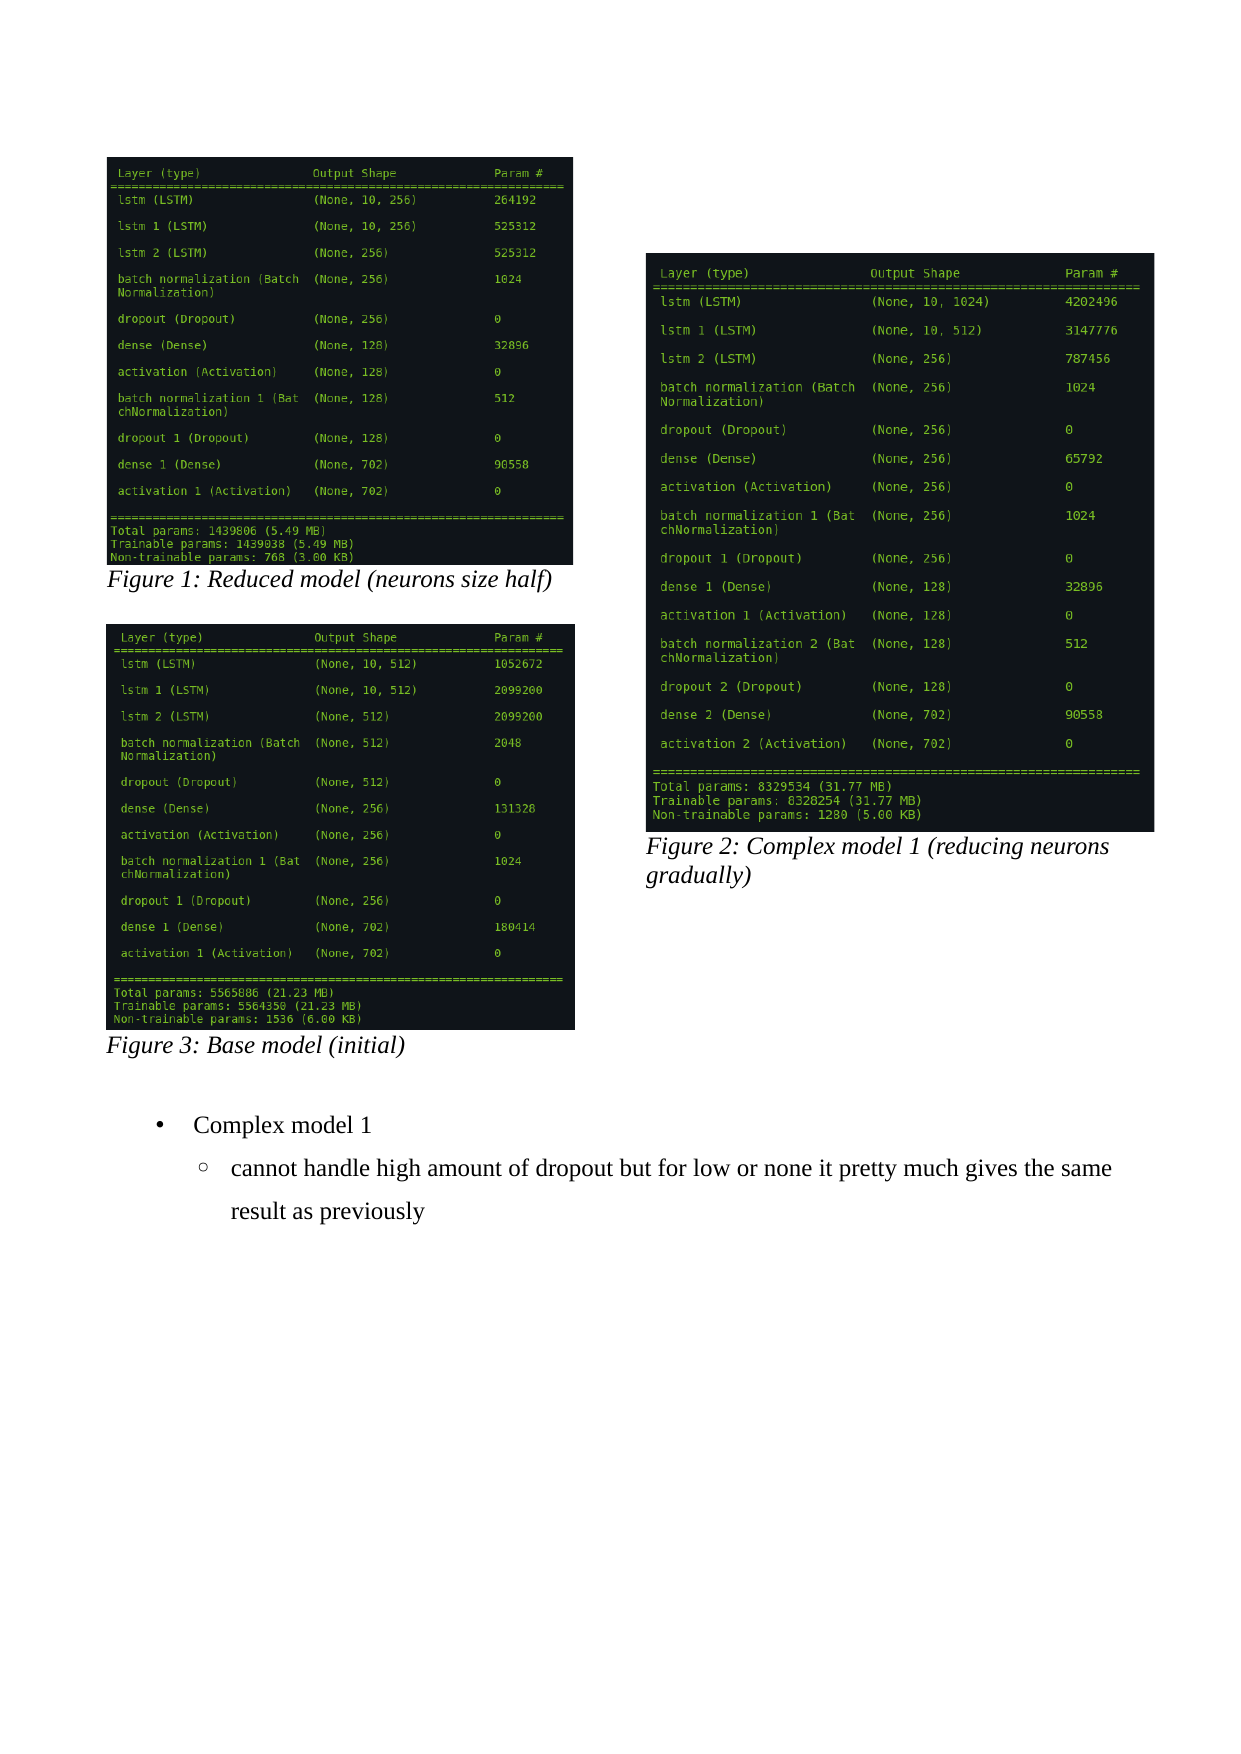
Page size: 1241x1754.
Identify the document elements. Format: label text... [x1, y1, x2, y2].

list cannot handle high amount of dropout but for low or none it pretty much gives the same result as previously [193, 1153, 1122, 1225]
picture [106, 624, 575, 1030]
text Figure 3: Base model (initial) [106, 1030, 575, 1058]
picture [645, 253, 1155, 832]
picture [106, 157, 574, 565]
text Figure 1: Reduced model (neurons size half) [107, 565, 573, 593]
text Figure 2: Complex model 1 (reducing neurons gradually) [646, 832, 1154, 889]
list Complex model 1 [156, 1110, 1122, 1139]
